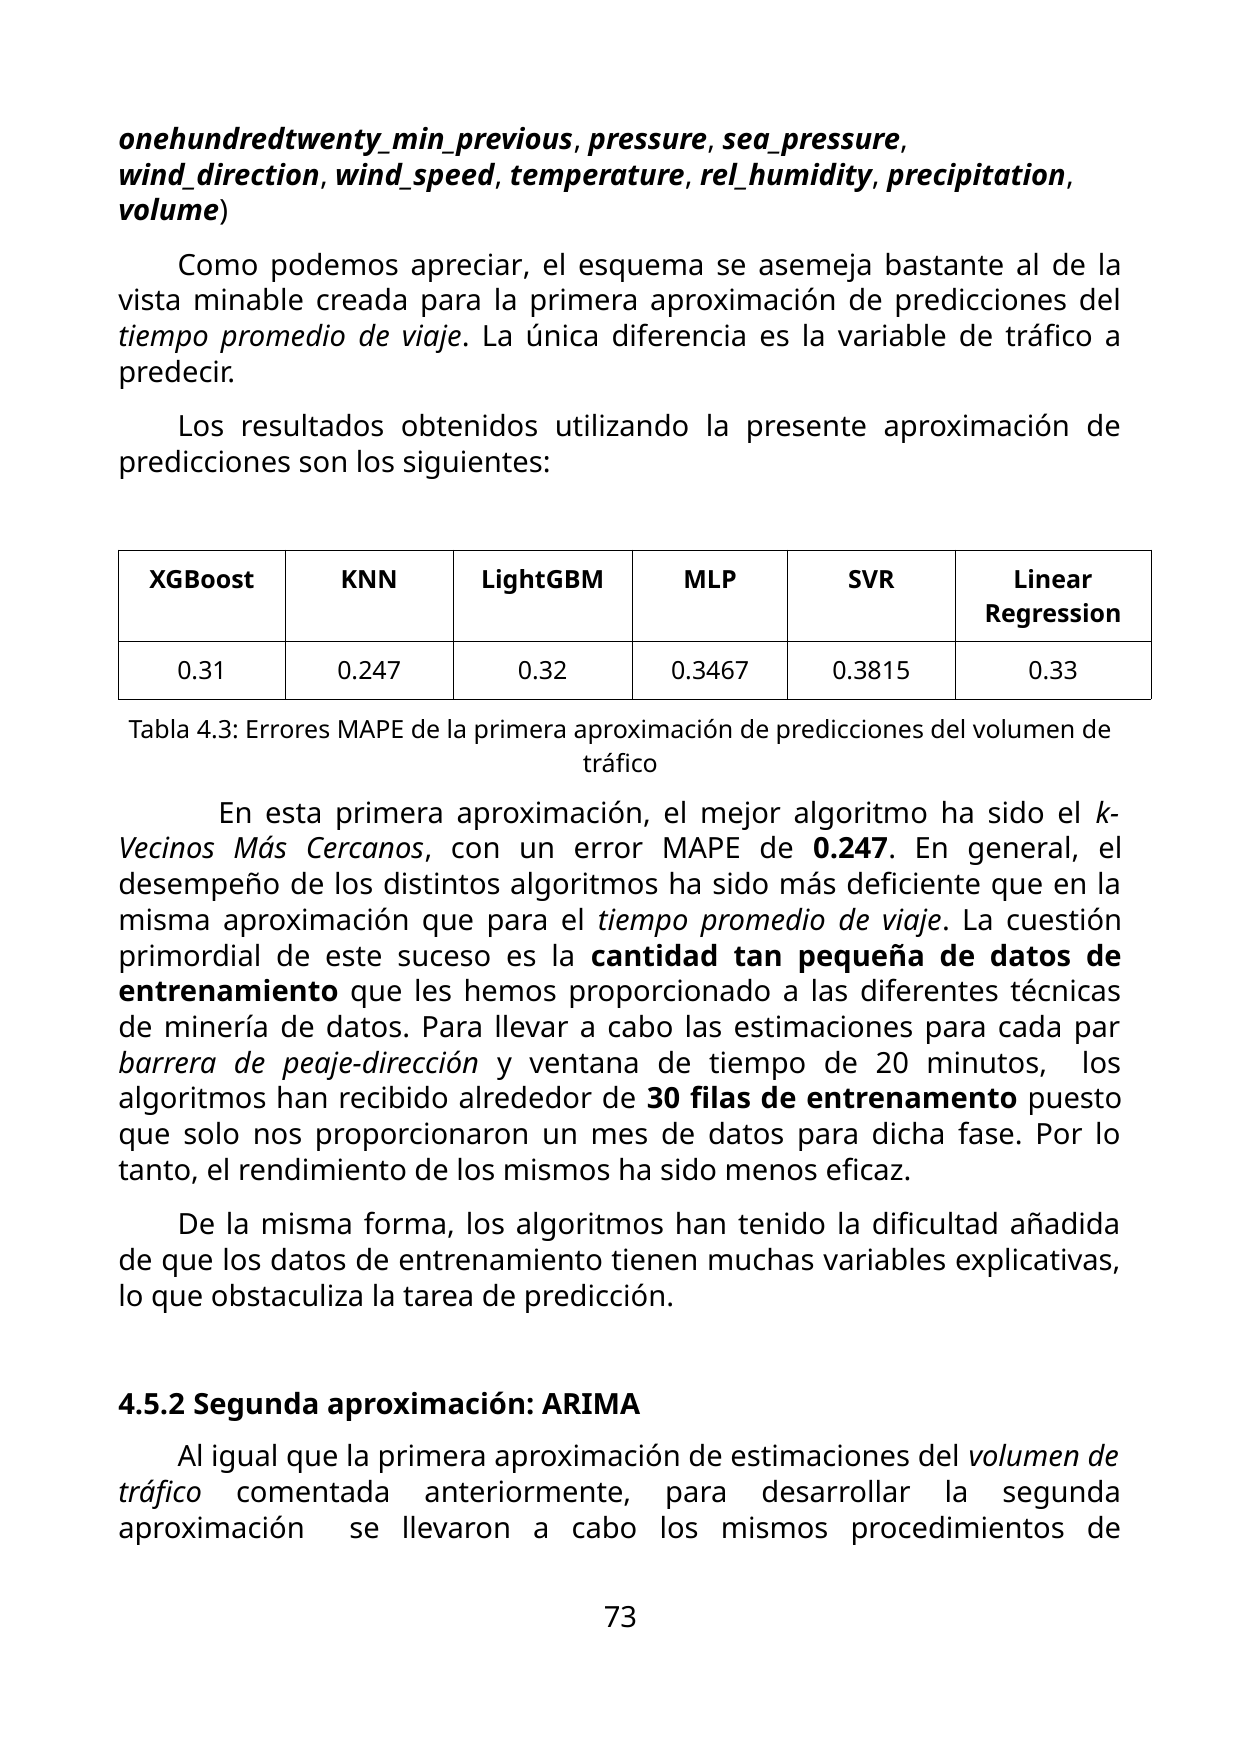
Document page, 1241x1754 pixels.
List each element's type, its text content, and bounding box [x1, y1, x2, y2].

text onehundredtwenty_min_previous, pressure, sea_pressure, wind_direction, wind_speed, temperature, rel_humidity, precipitation, volume) [118, 118, 1122, 229]
text Tabla 4.3: Errores MAPE de la primera aproximación de predicciones del volumen de tráfico [118, 711, 1122, 779]
text Los resultados obtenidos utilizando la presente aproximación de predicciones son los siguientes: [118, 405, 1122, 481]
text De la misma forma, los algoritmos han tenido la dificultad añadida de que los datos de entrenamiento tienen muchas variables explicativas, lo que obstaculiza la tarea de predicción. [118, 1203, 1122, 1314]
table_cell 0.247 [286, 642, 453, 699]
table_cell 0.31 [119, 642, 285, 699]
table_header SVR [788, 551, 955, 641]
table_header MLP [633, 551, 787, 641]
text Al igual que la primera aproximación de estimaciones del volumen de tráfico comentada anteriormente, para desarrollar la segunda aproximación se llevaron a cabo los mismos procedimientos de [118, 1436, 1122, 1547]
subtitle Segunda aproximación: ARIMA [118, 1383, 1122, 1423]
text Como podemos apreciar, el esquema se asemeja bastante al de la vista minable creada para la primera aproximación de predicciones del tiempo promedio de viaje. La única diferencia es la variable de tráfico a predecir. [118, 244, 1122, 391]
table_cell 0.3815 [788, 642, 955, 699]
table_header KNN [286, 551, 453, 641]
table_header Linear Regression [956, 551, 1151, 641]
table_header XGBoost [119, 551, 285, 641]
table_cell 0.32 [454, 642, 632, 699]
table_header LightGBM [454, 551, 632, 641]
text En esta primera aproximación, el mejor algoritmo ha sido el k-Vecinos Más Cercanos, con un error MAPE de 0.247. En general, el desempeño de los distintos algoritmos ha sido más deficiente que en la misma aproximación que para el tiempo promedio de viaje. La cuestión primordial de este suceso es la cantidad tan pequeña de datos de entrenamiento que les hemos proporcionado a las diferentes técnicas de minería de datos. Para llevar a cabo las estimaciones para cada par barrera de peaje-dirección y ventana de tiempo de 20 minutos, los algoritmos han recibido alrededor de 30 filas de entrenamento puesto que solo nos proporcionaron un mes de datos para dicha fase. Por lo tanto, el rendimiento de los mismos ha sido menos eficaz. [118, 792, 1122, 1189]
table_cell 0.3467 [633, 642, 787, 699]
table_cell 0.33 [956, 642, 1151, 699]
